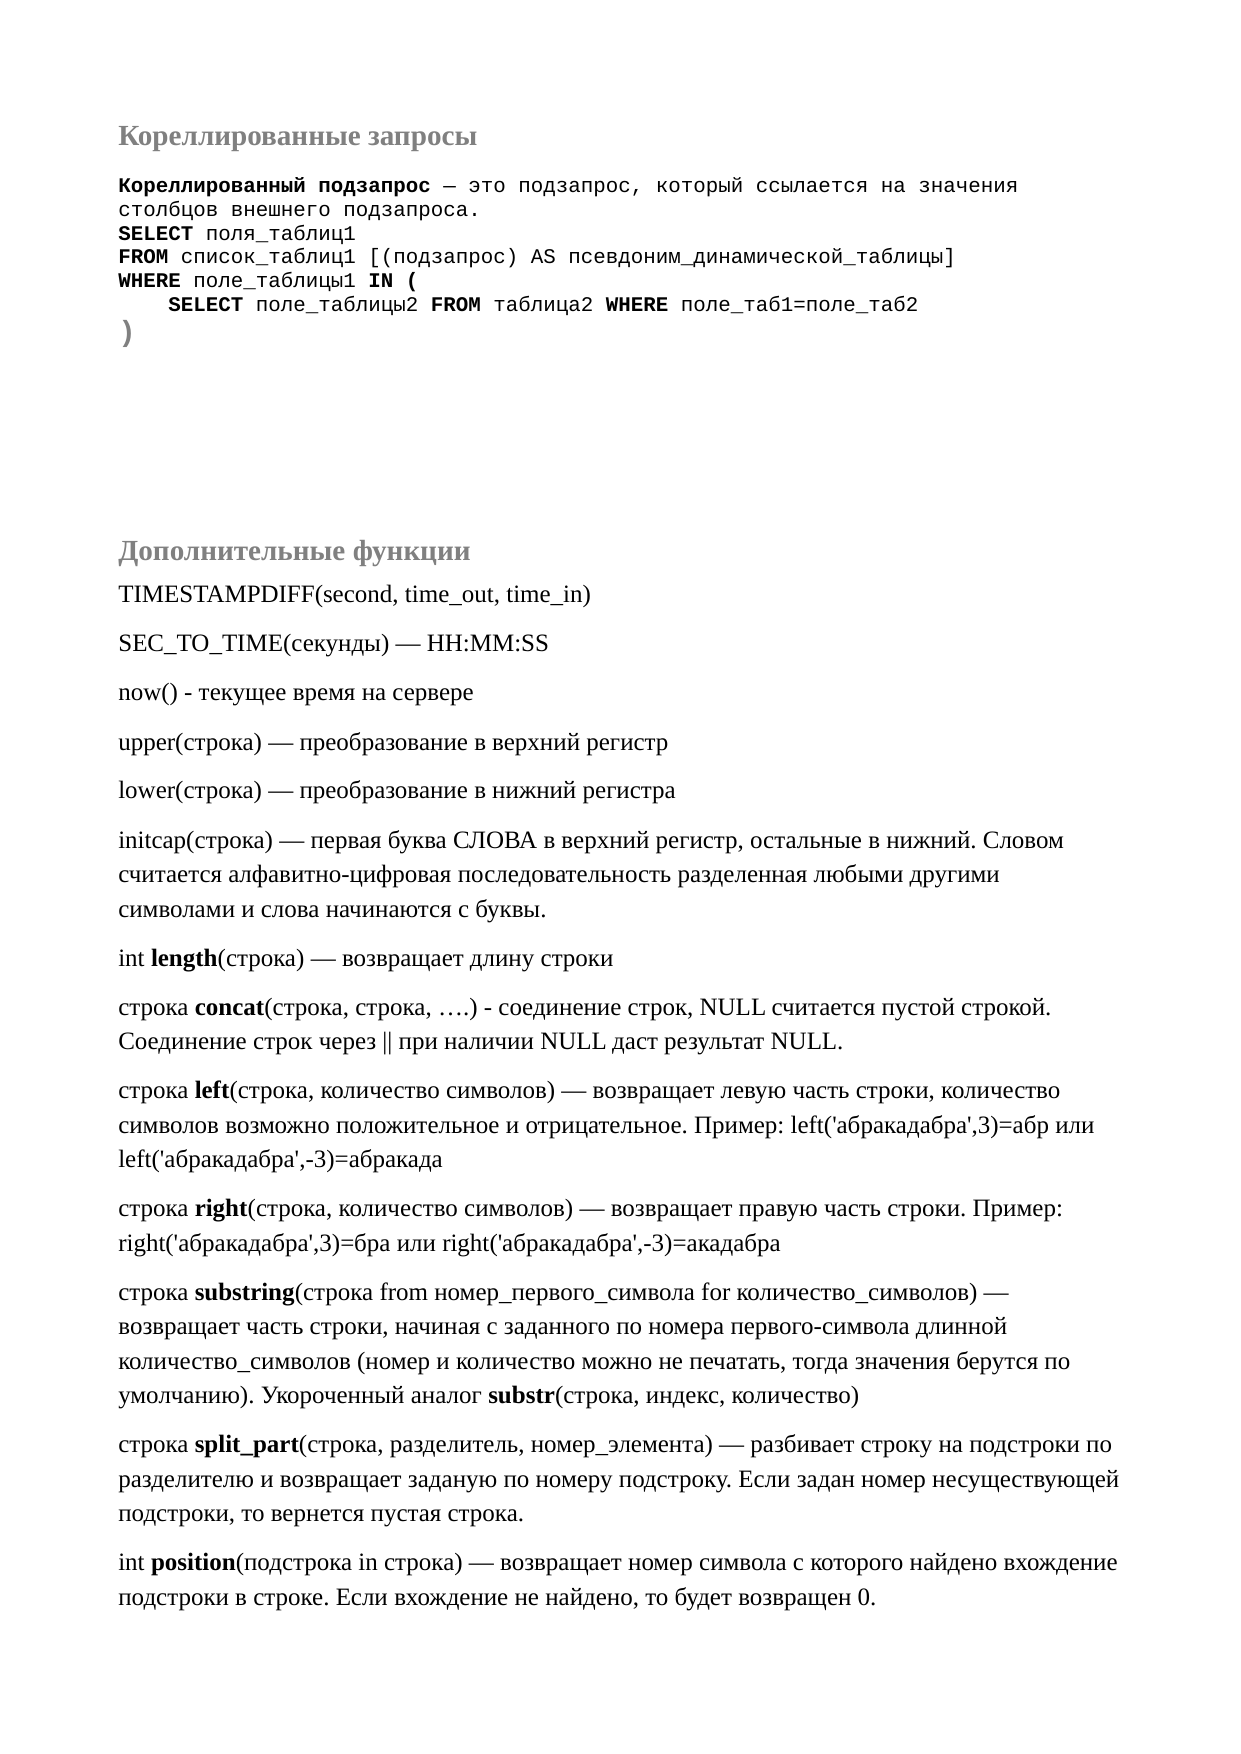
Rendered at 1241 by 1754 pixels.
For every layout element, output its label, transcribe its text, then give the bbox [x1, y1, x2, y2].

text строка split_part(строка, разделитель, номер_элемента) — разбивает строку на подстроки по разделителю и возвращает заданую по номеру подстроку. Если задан номер несуществующей подстроки, то вернется пустая строка. [118, 1429, 1122, 1527]
text upper(строка) — преобразование в верхний регистр [118, 727, 1122, 755]
text WHERE поле_таблицы1 IN ( [118, 270, 1122, 293]
subtitle Дополнительные функции [118, 533, 1122, 567]
text now() - текущее время на сервере [118, 677, 1122, 706]
text Кореллированный подзапрос — это подзапрос, который ссылается на значения столбцов внешнего подзапроса. [118, 175, 1122, 223]
text ) [118, 317, 1122, 350]
text строка concat(строка, строка, ….) - соединение строк, NULL считается пустой строкой. Соединение строк через || при наличии NULL даст результат NULL. [118, 992, 1122, 1055]
text initcap(строка) — первая буква СЛОВА в верхний регистр, остальные в нижний. Словом считается алфавитно-цифровая последовательность разделенная любыми другими символами и слова начинаются с буквы. [118, 825, 1122, 922]
text строка substring(строка from номер_первого_символа for количество_символов) — возвращает часть строки, начиная с заданного по номера первого-символа длинной количество_символов (номер и количество можно не печатать, тогда значения берутся по умолчанию). Укороченный аналог substr(строка, индекс, количество) [118, 1277, 1122, 1409]
text FROM список_таблиц1 [(подзапрос) AS псевдоним_динамической_таблицы] [118, 246, 1122, 270]
text int length(строка) — возвращает длину строки [118, 943, 1122, 971]
text lower(строка) — преобразование в нижний регистра [118, 776, 1122, 804]
text Кореллированные запросы [118, 118, 1122, 152]
text SELECT поле_таблицы2 FROM таблица2 WHERE поле_таб1=поле_таб2 [118, 293, 1122, 317]
text TIMESTAMPDIFF(second, time_out, time_in) [118, 579, 1122, 608]
text строка right(строка, количество символов) — возвращает правую часть строки. Пример: right('абракадабра',3)=бра или right('абракадабра',-3)=акадабра [118, 1193, 1122, 1257]
text int position(подстрока in строка) — возвращает номер символа с которого найдено вхождение подстроки в строке. Если вхождение не найдено, то будет возвращен 0. [118, 1547, 1122, 1611]
text строка left(строка, количество символов) — возвращает левую часть строки, количество символов возможно положительное и отрицательное. Пример: left('абракадабра',3)=абр или left('абракадабра',-3)=абракада [118, 1075, 1122, 1173]
text SELECT поля_таблиц1 [118, 223, 1122, 246]
text SEC_TO_TIME(секунды) — HH:MM:SS [118, 628, 1122, 657]
